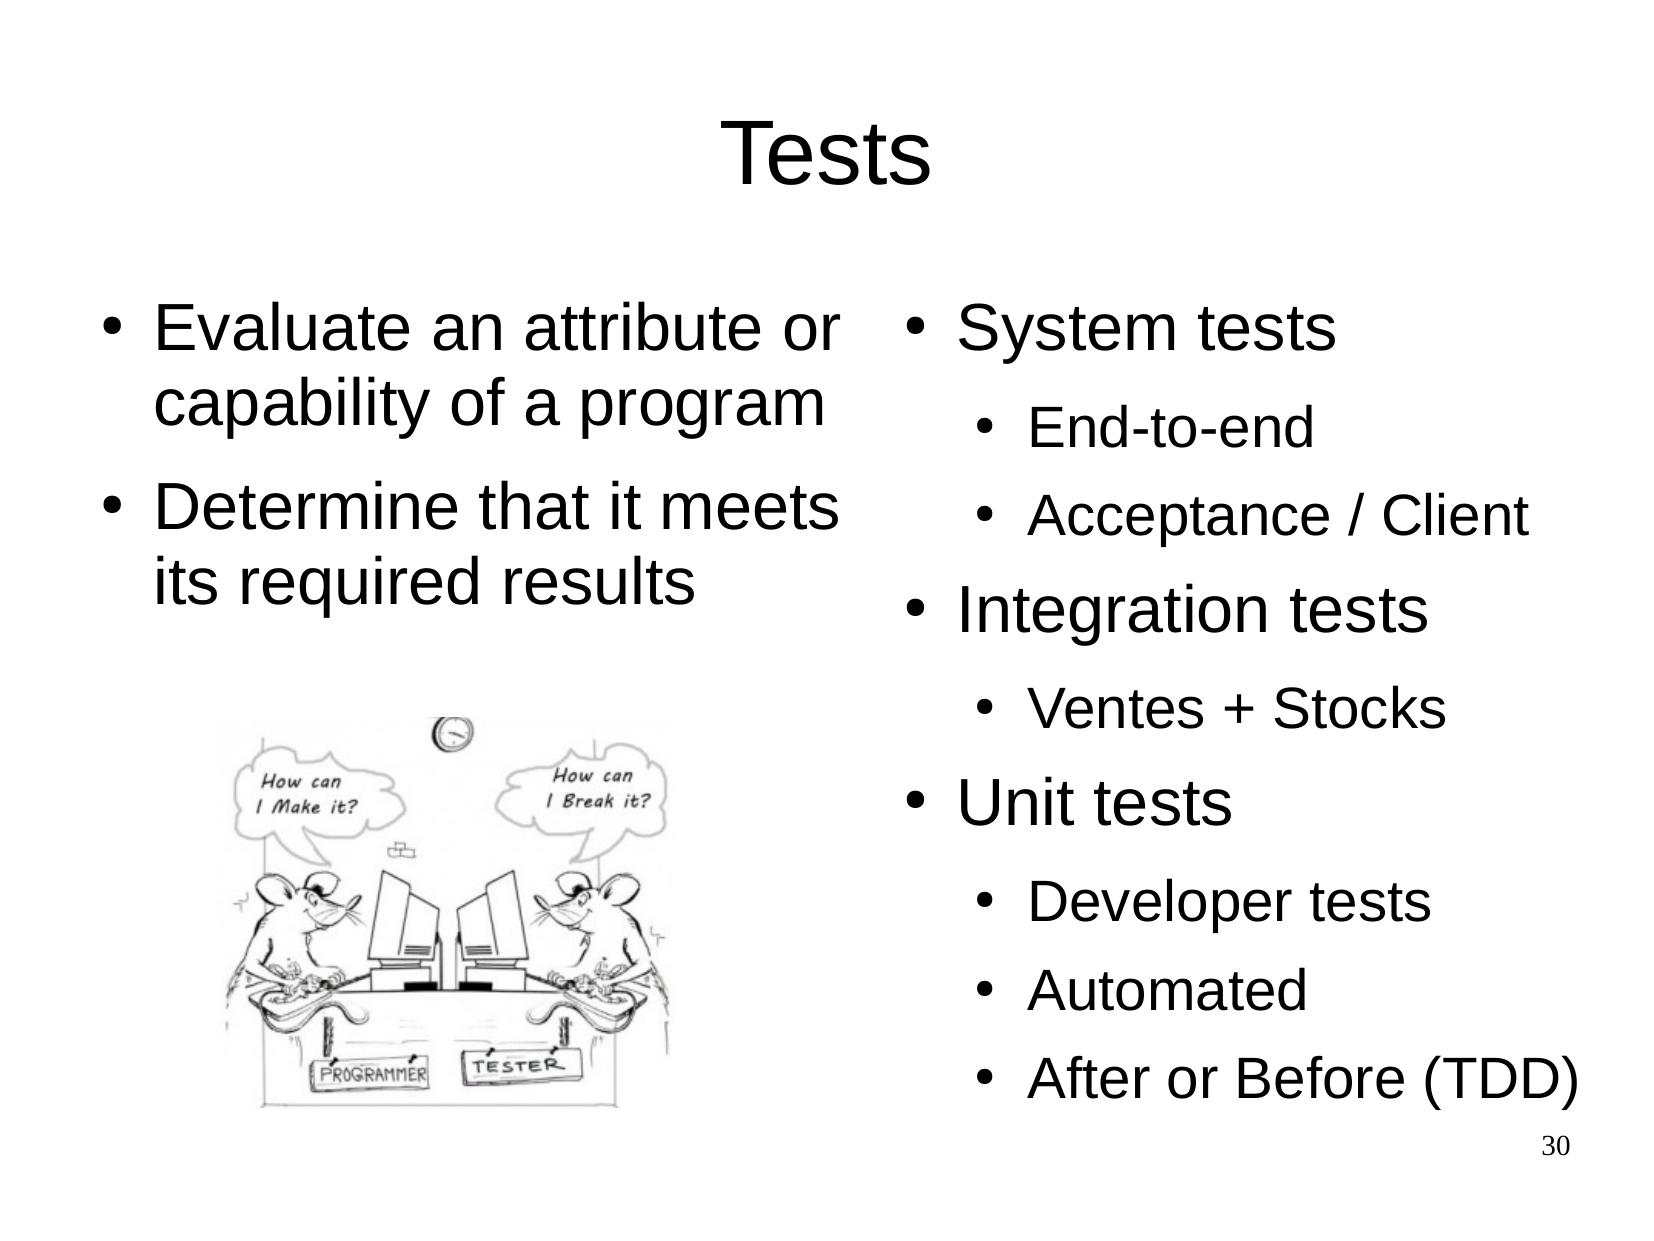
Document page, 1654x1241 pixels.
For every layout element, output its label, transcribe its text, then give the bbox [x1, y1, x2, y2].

title Tests [82, 49, 1571, 257]
list System tests End-to-end Acceptance / Client Integration tests Ventes + Stocks Unit tests Developer tests Automated After or Before (TDD) [885, 290, 1625, 1110]
picture [215, 717, 677, 1109]
list Evaluate an attribute or capability of a program Determine that it meets its required results [82, 290, 857, 681]
